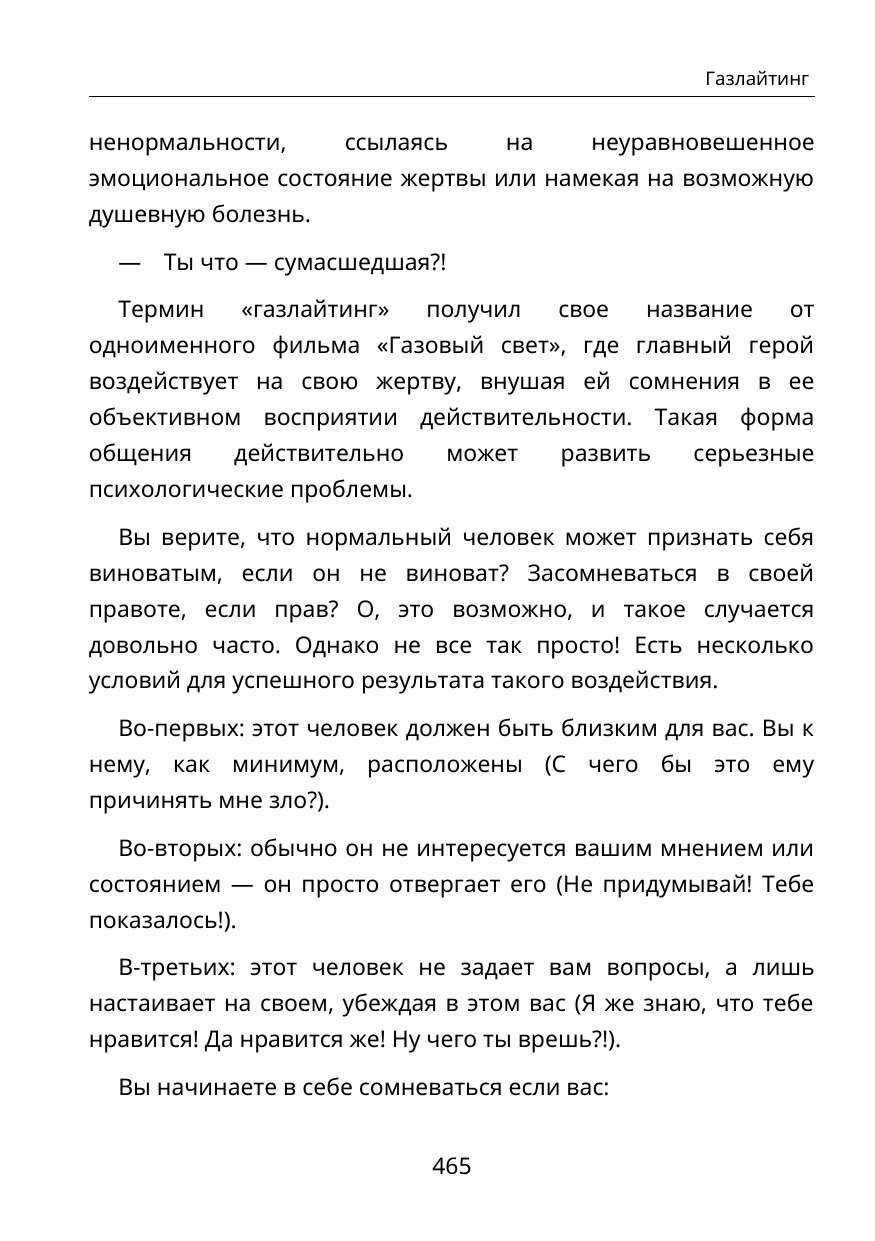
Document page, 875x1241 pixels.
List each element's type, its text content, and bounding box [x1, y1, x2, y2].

text Термин «газлайтинг» получил свое название от одноименного фильма «Газовый свет», где главный герой воздействует на свою жертву, внушая ей сомнения в ее объективном восприятии действительности. Такая форма общения действительно может развить серьезные психологические проблемы. [88, 293, 815, 504]
text В-третьих: этот человек не задает вам вопросы, а лишь настаивает на своем, убеждая в этом вас (Я же знаю, что тебе нравится! Да нравится же! Ну чего ты врешь?!). [88, 951, 815, 1054]
text ненормальности, ссылаясь на неуравновешенное эмоциональное состояние жертвы или намекая на возможную душевную болезнь. [88, 126, 815, 229]
text Во-вторых: обычно он не интересуется вашим мнением или состоянием — он просто отвергает его (Не придумывай! Тебе показалось!). [88, 832, 815, 935]
text Вы верите, что нормальный человек может признать себя виноватым, если он не виноват? Засомневаться в своей правоте, если прав? О, это возможно, и такое случается довольно часто. Однако не все так просто! Есть несколько условий для успешного результата такого воздействия. [88, 521, 815, 696]
text Вы начинаете в себе сомневаться если вас: [88, 1071, 815, 1102]
list Ты что — сумасшедшая?! [88, 246, 815, 277]
text Во-первых: этот человек должен быть близким для вас. Вы к нему, как минимум, расположены (С чего бы это ему причинять мне зло?). [88, 712, 815, 815]
